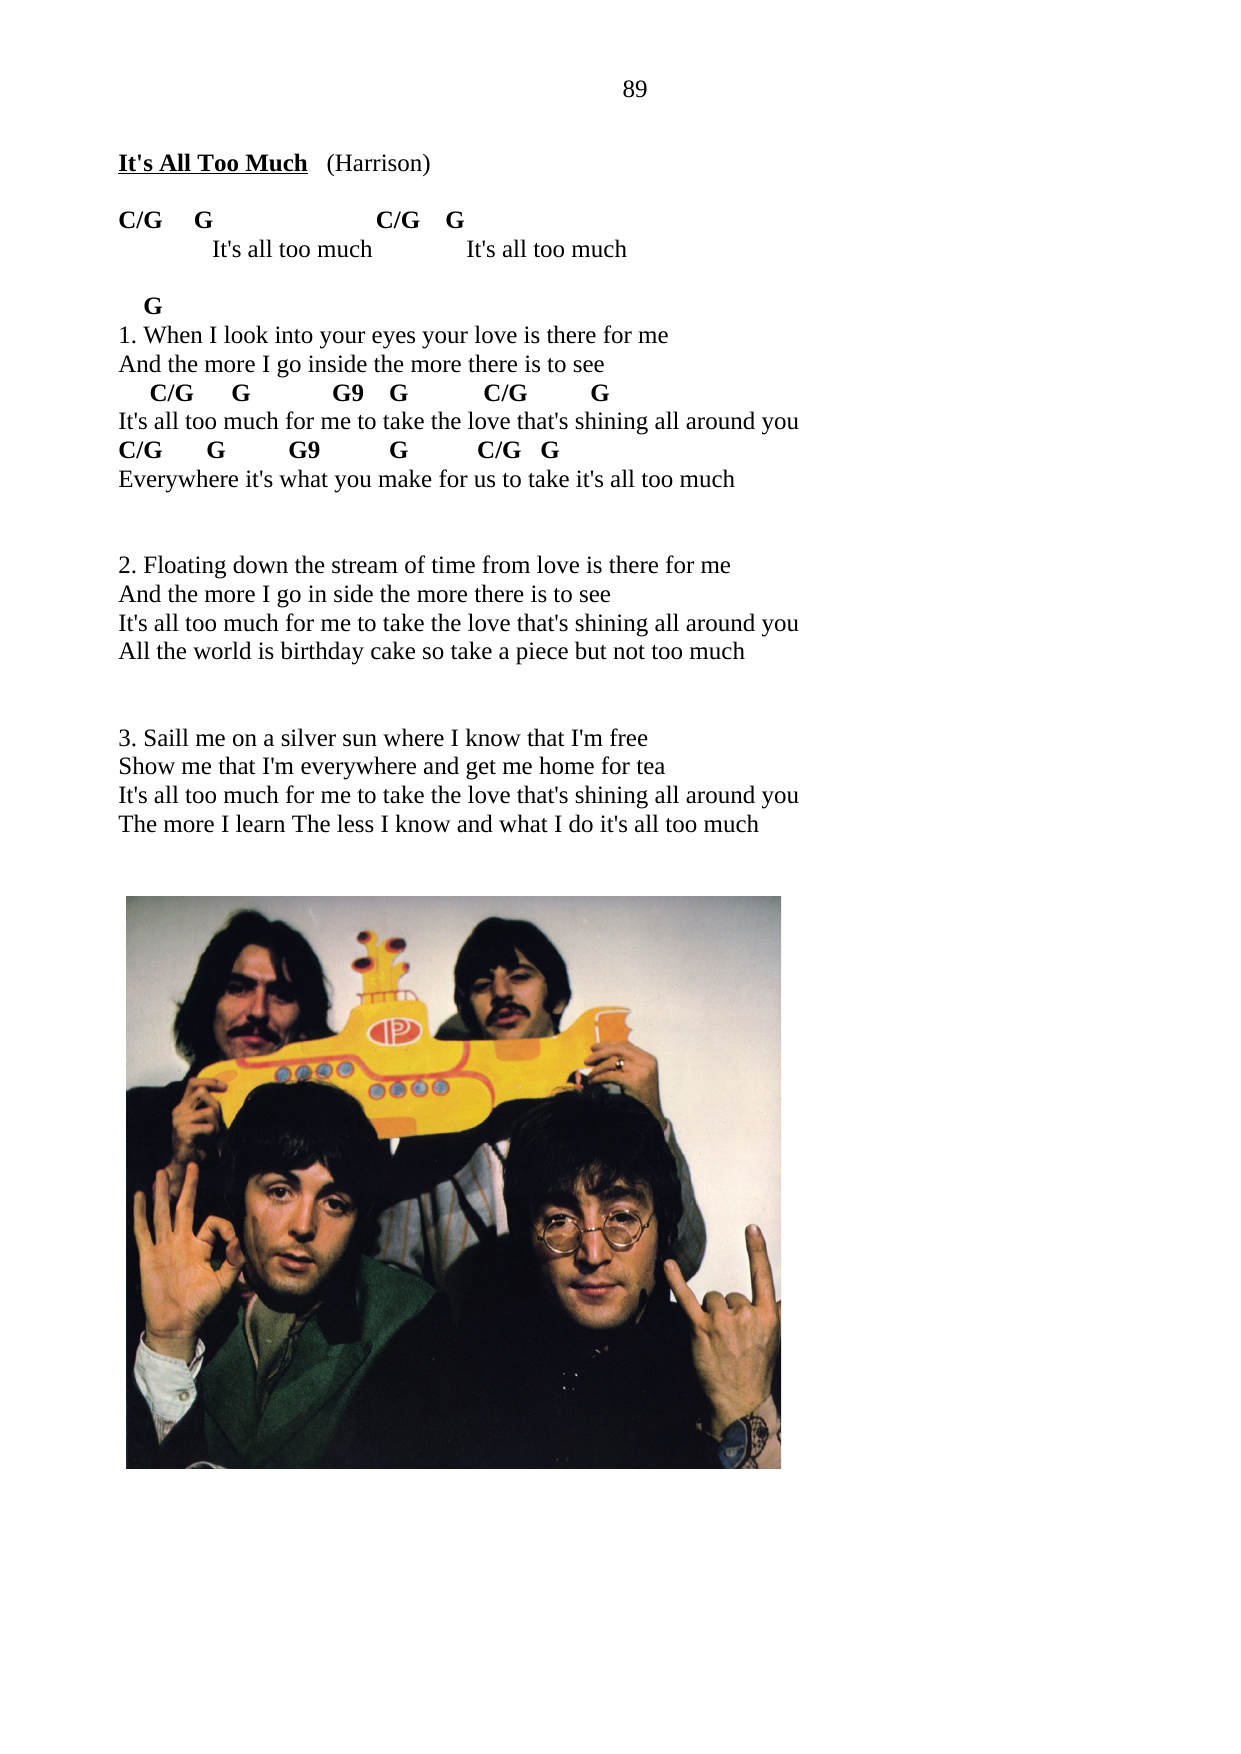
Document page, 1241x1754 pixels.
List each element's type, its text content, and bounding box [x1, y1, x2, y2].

text 1. When I look into your eyes your love is there for me [118, 320, 1152, 349]
text Everywhere it's what you make for us to take it's all too much [118, 464, 1152, 493]
text C/G G G9 G C/G G [118, 378, 1152, 406]
text All the world is birthday cake so take a piece but not too much [118, 636, 1152, 665]
text And the more I go inside the more there is to see [118, 349, 1152, 378]
text It's All Too Much (Harrison) [118, 148, 1152, 176]
text G [118, 291, 1152, 320]
text Show me that I'm everywhere and get me home for tea [118, 751, 1152, 780]
text C/G G C/G G [118, 205, 1152, 234]
text And the more I go in side the more there is to see [118, 579, 1152, 608]
text It's all too much for me to take the love that's shining all around you [118, 406, 1152, 435]
text It's all too much for me to take the love that's shining all around you [118, 780, 1152, 809]
text It's all too much for me to take the love that's shining all around you [118, 608, 1152, 636]
picture [126, 896, 782, 1469]
text 3. Saill me on a silver sun where I know that I'm free [118, 723, 1152, 751]
text C/G G G9 G C/G G [118, 435, 1152, 464]
text It's all too much It's all too much [118, 234, 1152, 263]
text The more I learn The less I know and what I do it's all too much [118, 809, 1152, 838]
text 2. Floating down the stream of time from love is there for me [118, 550, 1152, 579]
